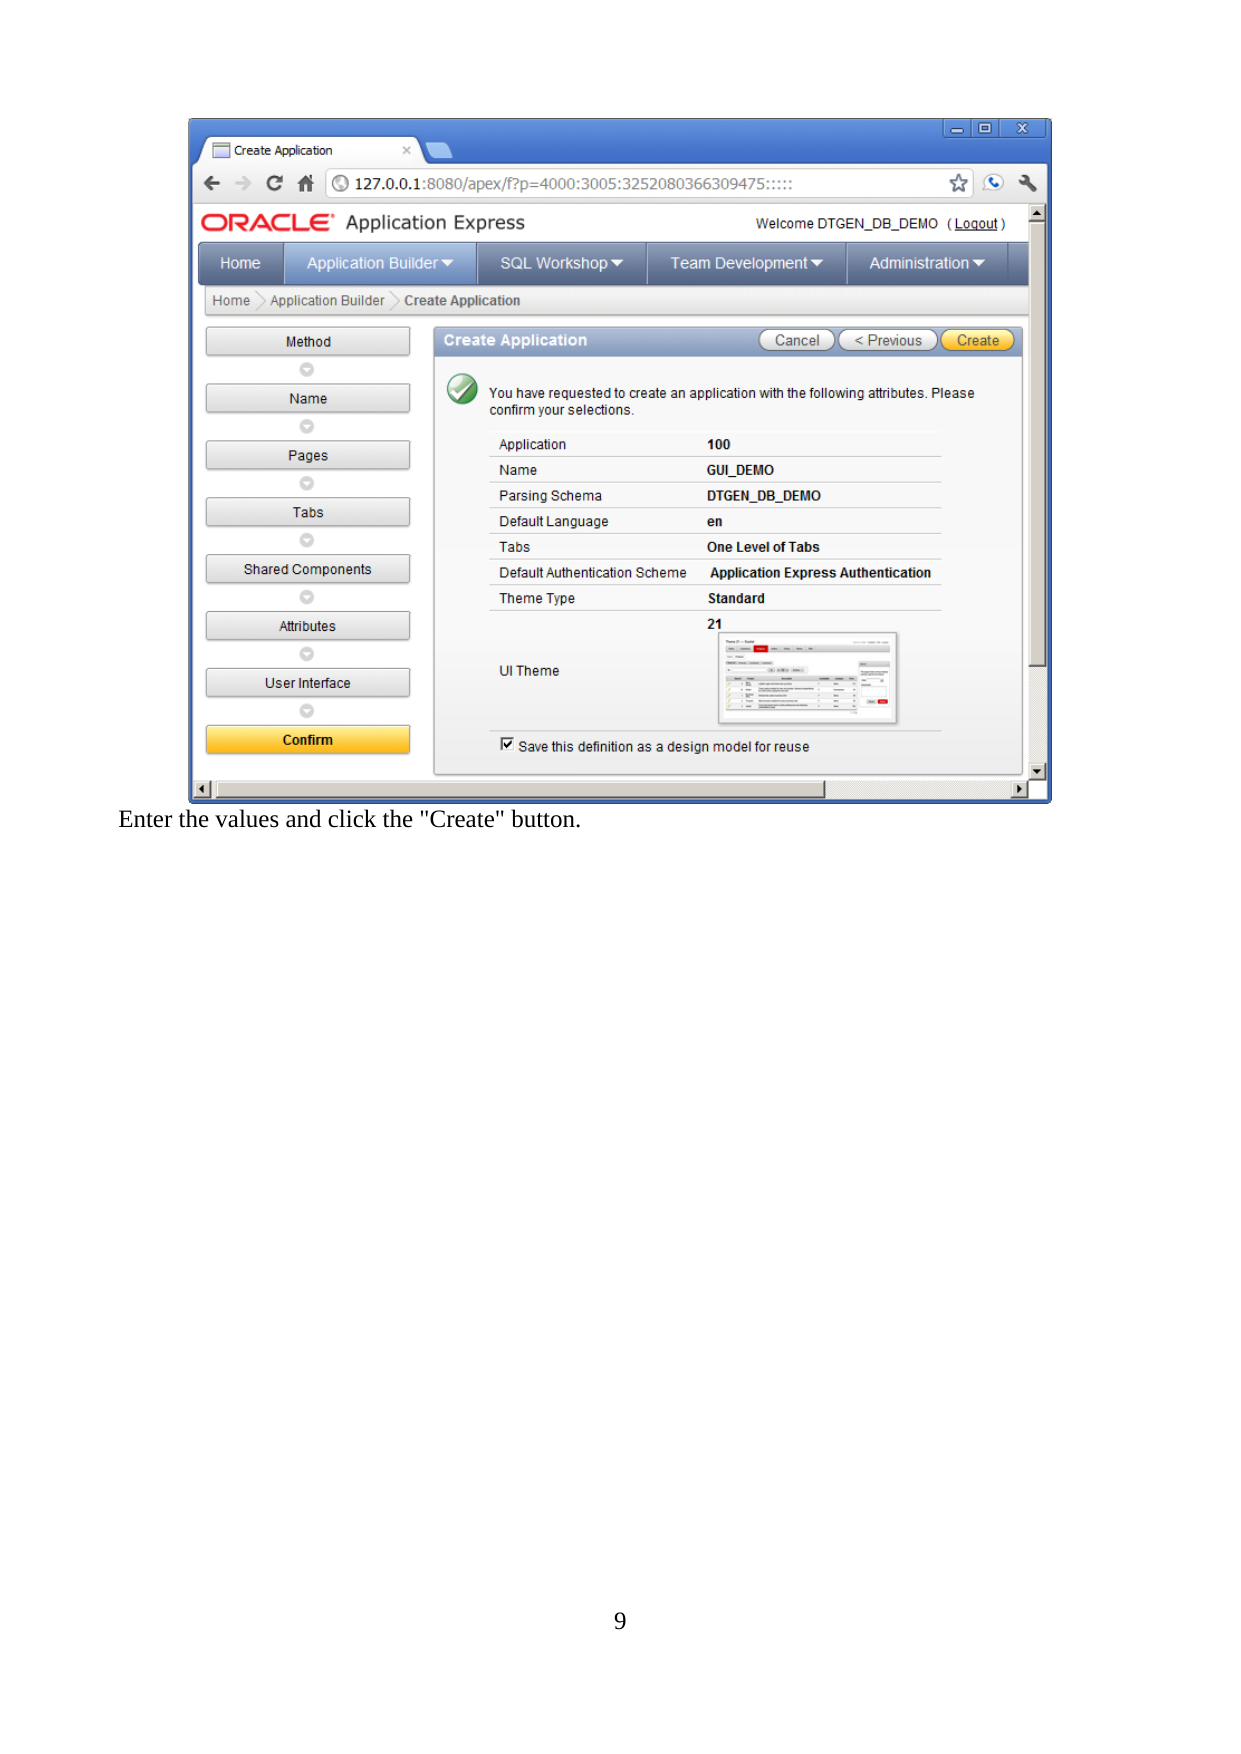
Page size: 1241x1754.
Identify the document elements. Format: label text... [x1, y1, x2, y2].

picture [188, 118, 1052, 804]
text Enter the values and click the "Create" button. [118, 804, 1122, 832]
